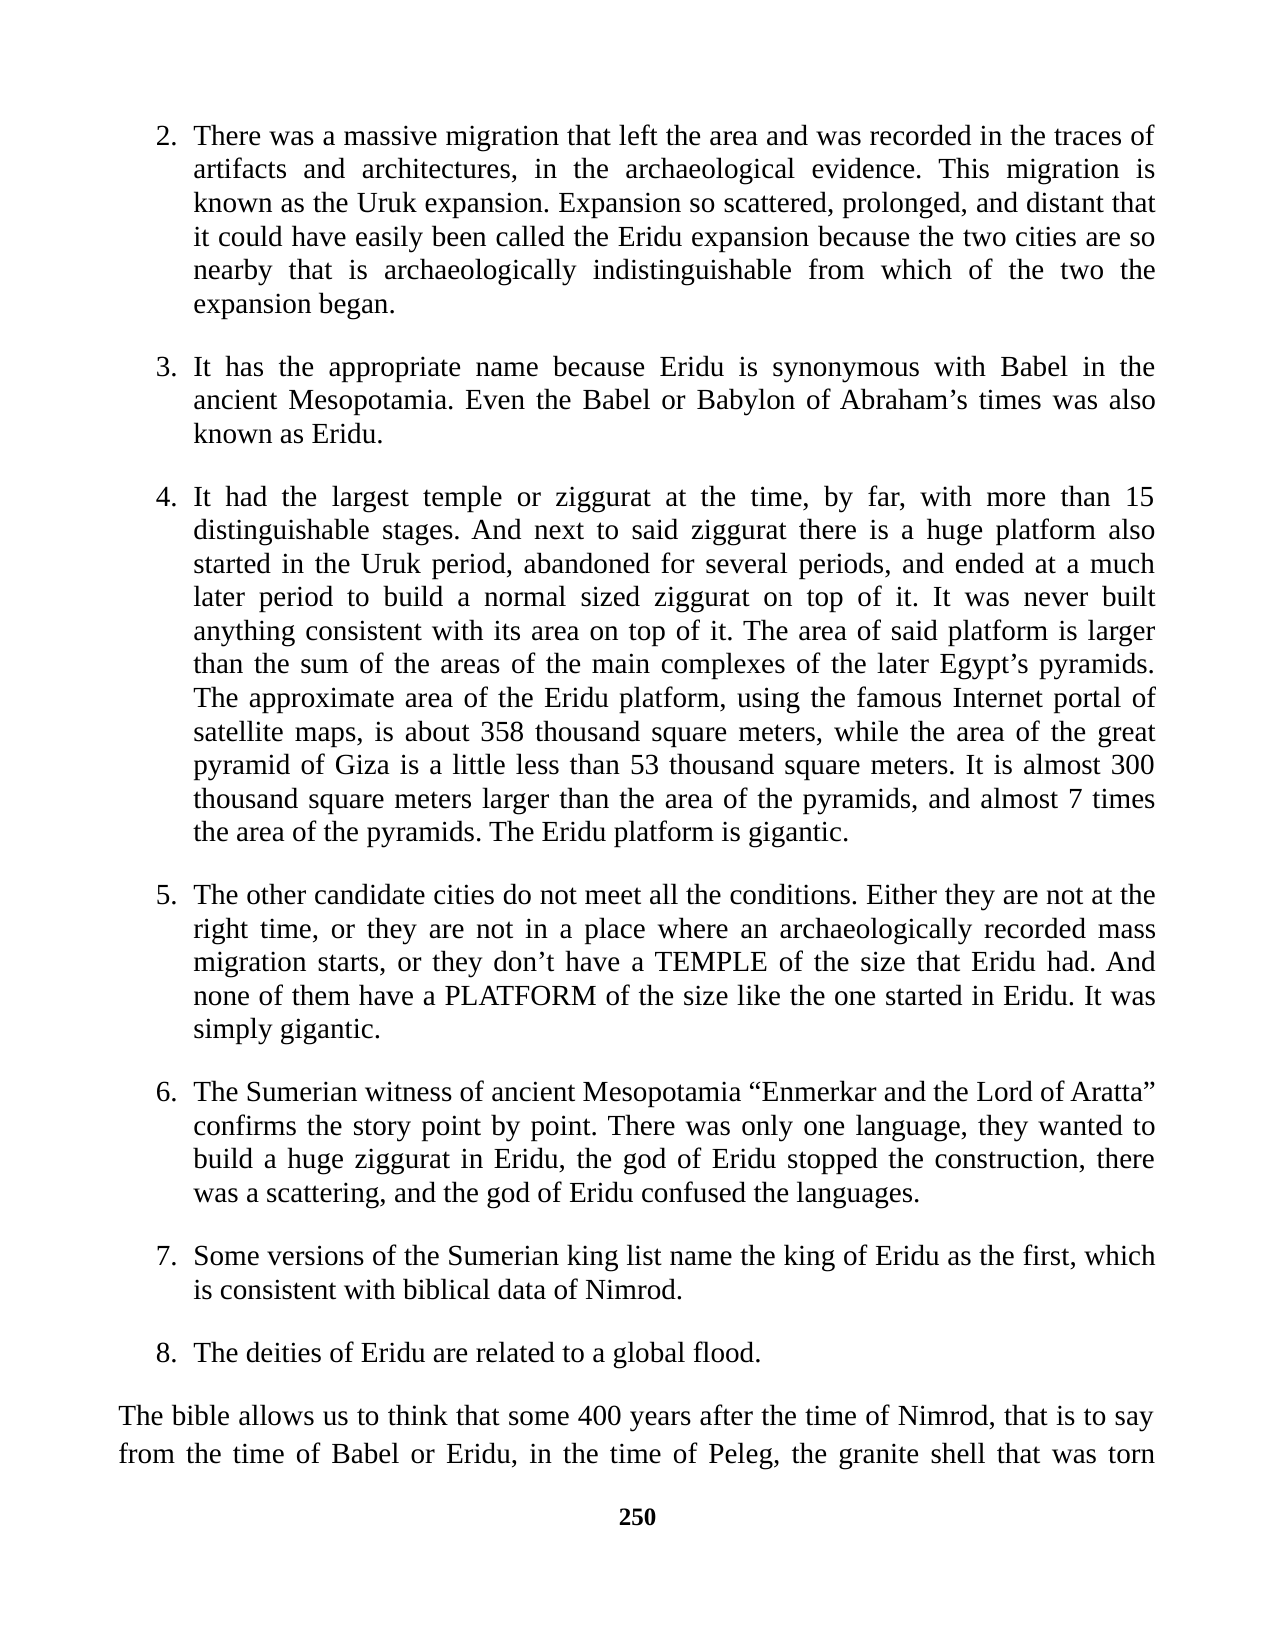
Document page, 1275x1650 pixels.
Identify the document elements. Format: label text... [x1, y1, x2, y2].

list The deities of Eridu are related to a global flood. [156, 1335, 1157, 1368]
list There was a massive migration that left the area and was recorded in the traces of artifacts and architectures, in the archaeological evidence. This migration is known as the Uruk expansion. Expansion so scattered, prolonged, and distant that it could have easily been called the Eridu expansion because the two cities are so nearby that is archaeologically indistinguishable from which of the two the expansion began. [156, 118, 1157, 319]
list The other candidate cities do not meet all the conditions. Either they are not at the right time, or they are not in a place where an archaeologically recorded mass migration starts, or they don’t have a TEMPLE of the size that Eridu had. And none of them have a PLATFORM of the size like the one started in Eridu. It was simply gigantic. [156, 877, 1157, 1045]
list The Sumerian witness of ancient Mesopotamia “Enmerkar and the Lord of Aratta” confirms the story point by point. There was only one language, they wanted to build a huge ziggurat in Eridu, the god of Eridu stopped the construction, there was a scattering, and the god of Eridu confused the languages. [156, 1074, 1157, 1209]
list It has the appropriate name because Eridu is synonymous with Babel in the ancient Mesopotamia. Even the Babel or Babylon of Abraham’s times was also known as Eridu. [156, 349, 1157, 449]
list It had the largest temple or ziggurat at the time, by far, with more than 15 distinguishable stages. And next to said ziggurat there is a huge platform also started in the Uruk period, abandoned for several periods, and ended at a much later period to build a normal sized ziggurat on top of it. It was never built anything consistent with its area on top of it. The area of said platform is larger than the sum of the areas of the main complexes of the later Egypt’s pyramids. The approximate area of the Eridu platform, using the famous Internet portal of satellite maps, is about 358 thousand square meters, while the area of the great pyramid of Giza is a little less than 53 thousand square meters. It is almost 300 thousand square meters larger than the area of the pyramids, and almost 7 times the area of the pyramids. The Eridu platform is gigantic. [156, 479, 1157, 848]
text The bible allows us to think that some 400 years after the time of Nimrod, that is to say from the time of Babel or Eridu, in the time of Peleg, the granite shell that was torn [118, 1398, 1157, 1470]
list Some versions of the Sumerian king list name the king of Eridu as the first, which is consistent with biblical data of Nimrod. [156, 1238, 1157, 1305]
